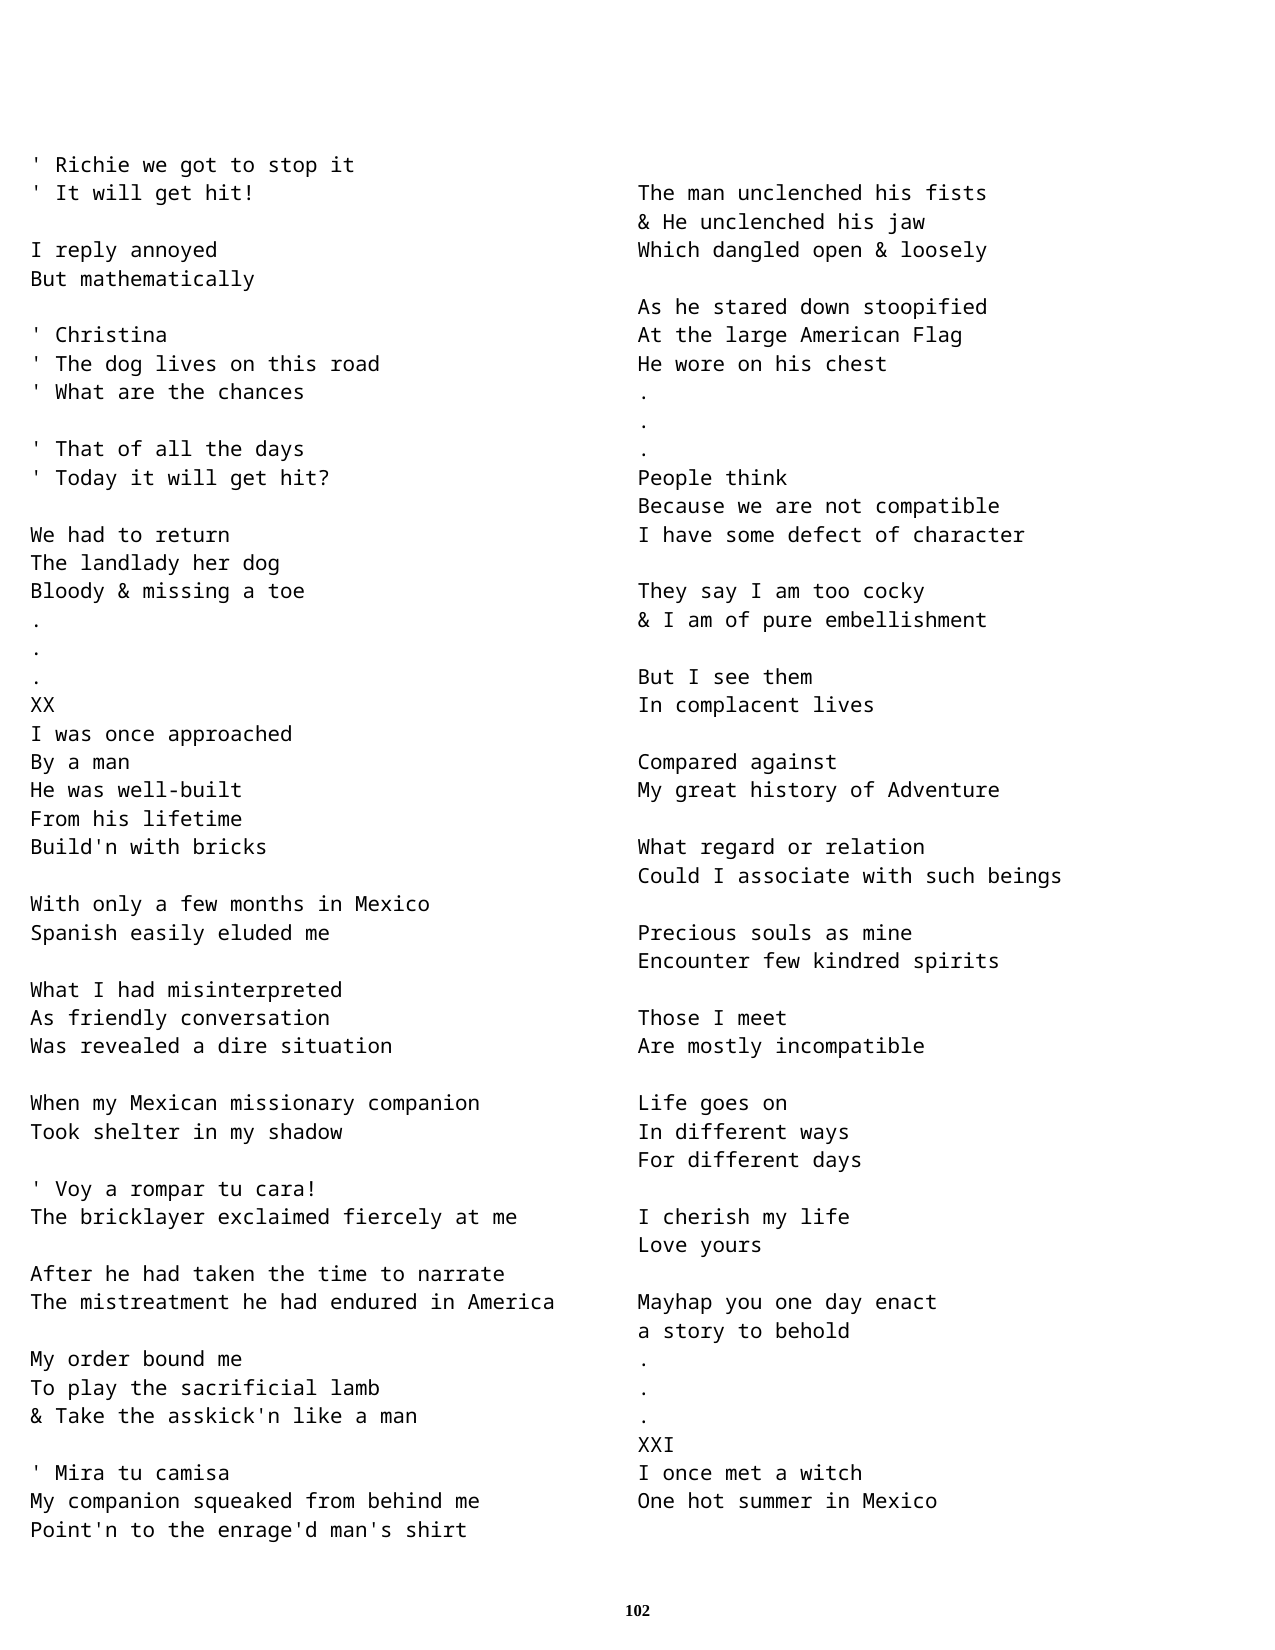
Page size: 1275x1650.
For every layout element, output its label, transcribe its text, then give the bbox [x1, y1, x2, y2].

text Spanish easily eluded me [30, 918, 637, 946]
text To play the sacrificial lamb [30, 1373, 637, 1401]
text I cherish my life [637, 1202, 1245, 1231]
text The bricklayer exclaimed fiercely at me [30, 1202, 637, 1231]
text . [637, 1344, 1245, 1373]
text ' What are the chances [30, 377, 637, 406]
text My great history of Adventure [637, 776, 1245, 804]
text Those I meet [637, 1003, 1245, 1032]
text Was revealed a dire situation [30, 1032, 637, 1060]
text Life goes on [637, 1088, 1245, 1117]
text & He unclenched his jaw [637, 207, 1245, 235]
text My order bound me [30, 1344, 637, 1373]
text Because we are not compatible [637, 491, 1245, 520]
text The mistreatment he had endured in America [30, 1287, 637, 1316]
text People think [637, 463, 1245, 491]
text Encounter few kindred spirits [637, 946, 1245, 975]
text ' Mira tu camisa [30, 1458, 637, 1487]
text At the large American Flag [637, 321, 1245, 349]
text Compared against [637, 747, 1245, 776]
text Could I associate with such beings [637, 861, 1245, 889]
text With only a few months in Mexico [30, 889, 637, 918]
text XX [30, 690, 637, 719]
text As friendly conversation [30, 1003, 637, 1032]
text My companion squeaked from behind me [30, 1487, 637, 1515]
text Bloody & missing a toe [30, 577, 637, 605]
text XXI [637, 1430, 1245, 1458]
text Love yours [637, 1231, 1245, 1259]
text One hot summer in Mexico [637, 1487, 1245, 1515]
text The landlady her dog [30, 548, 637, 577]
text Precious souls as mine [637, 918, 1245, 946]
text . [637, 1401, 1245, 1430]
text . [637, 434, 1245, 463]
text Took shelter in my shadow [30, 1117, 637, 1145]
text After he had taken the time to narrate [30, 1259, 637, 1287]
text But I see them [637, 662, 1245, 690]
text I was once approached [30, 719, 637, 747]
text We had to return [30, 520, 637, 548]
text He wore on his chest [637, 349, 1245, 377]
text I once met a witch [637, 1458, 1245, 1487]
text I have some defect of character [637, 520, 1245, 548]
text a story to behold [637, 1316, 1245, 1344]
text They say I am too cocky [637, 577, 1245, 605]
text ' Christina [30, 321, 637, 349]
text ' Voy a rompar tu cara! [30, 1174, 637, 1202]
text He was well-built [30, 776, 637, 804]
text ' That of all the days [30, 434, 637, 463]
text ' The dog lives on this road [30, 349, 637, 377]
text Which dangled open & loosely [637, 235, 1245, 264]
text Build'n with bricks [30, 832, 637, 861]
text What regard or relation [637, 832, 1245, 861]
text Mayhap you one day enact [637, 1287, 1245, 1316]
text ' Richie we got to stop it [30, 150, 637, 178]
text Are mostly incompatible [637, 1032, 1245, 1060]
text & Take the asskick'n like a man [30, 1401, 637, 1430]
text From his lifetime [30, 804, 637, 832]
text The man unclenched his fists [637, 178, 1245, 207]
text By a man [30, 747, 637, 776]
text As he stared down stoopified [637, 292, 1245, 321]
text . [637, 406, 1245, 434]
text For different days [637, 1145, 1245, 1174]
text What I had misinterpreted [30, 975, 637, 1003]
text . [30, 633, 637, 662]
text I reply annoyed [30, 235, 637, 264]
text In complacent lives [637, 690, 1245, 719]
text ' Today it will get hit? [30, 463, 637, 491]
text In different ways [637, 1117, 1245, 1145]
text . [30, 605, 637, 633]
text . [637, 377, 1245, 406]
text Point'n to the enrage'd man's shirt [30, 1515, 637, 1543]
text But mathematically [30, 264, 637, 292]
text ' It will get hit! [30, 178, 637, 207]
text . [637, 1373, 1245, 1401]
text . [30, 662, 637, 690]
text & I am of pure embellishment [637, 605, 1245, 633]
text When my Mexican missionary companion [30, 1088, 637, 1117]
